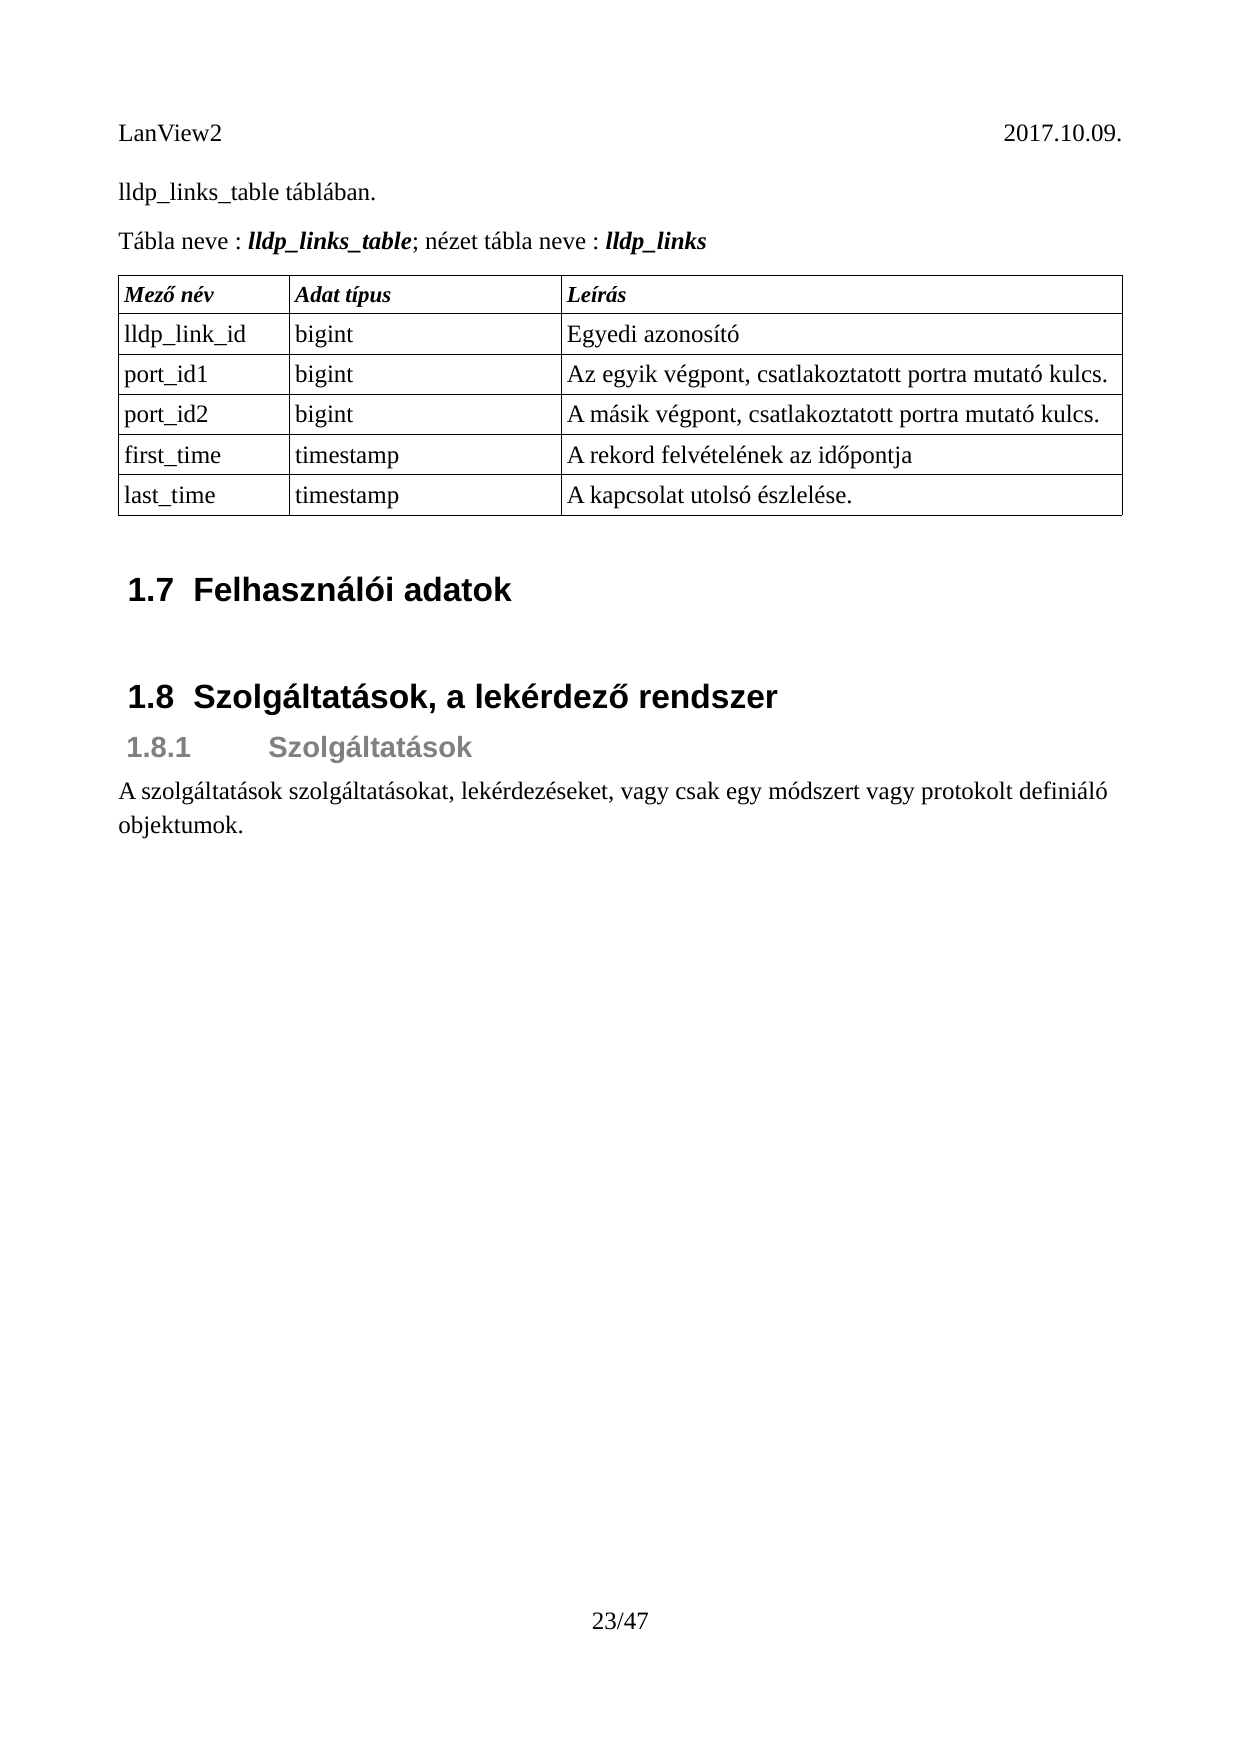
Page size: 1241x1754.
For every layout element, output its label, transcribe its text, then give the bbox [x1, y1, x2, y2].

table_cell bigint [290, 314, 561, 353]
table_cell port_id2 [119, 395, 289, 434]
table_cell bigint [290, 355, 561, 394]
table_cell timestamp [290, 475, 561, 515]
table_header Mező név [119, 276, 289, 313]
table_header Adat típus [290, 276, 561, 313]
subtitle Szolgáltatások [118, 730, 1122, 763]
table_cell Az egyik végpont, csatlakoztatott portra mutató kulcs. [562, 355, 1122, 394]
table_cell bigint [290, 395, 561, 434]
text A szolgáltatások szolgáltatásokat, lekérdezéseket, vagy csak egy módszert vagy protokolt definiáló objektumok. [118, 776, 1122, 839]
table_cell A másik végpont, csatlakoztatott portra mutató kulcs. [562, 395, 1122, 434]
subtitle Felhasználói adatok [118, 570, 1122, 609]
table_cell Egyedi azonosító [562, 314, 1122, 353]
text Tábla neve : lldp_links_table; nézet tábla neve : lldp_links [118, 226, 1122, 255]
table_cell A kapcsolat utolsó észlelése. [562, 475, 1122, 515]
table_cell first_time [119, 435, 289, 474]
subtitle Szolgáltatások, a lekérdező rendszer [118, 677, 1122, 715]
table_cell port_id1 [119, 355, 289, 394]
text lldp_links_table táblában. [118, 177, 1122, 206]
table_cell A rekord felvételének az időpontja [562, 435, 1122, 474]
table_cell last_time [119, 475, 289, 515]
table_cell timestamp [290, 435, 561, 474]
table_header Leírás [562, 276, 1122, 313]
table_cell lldp_link_id [119, 314, 289, 353]
